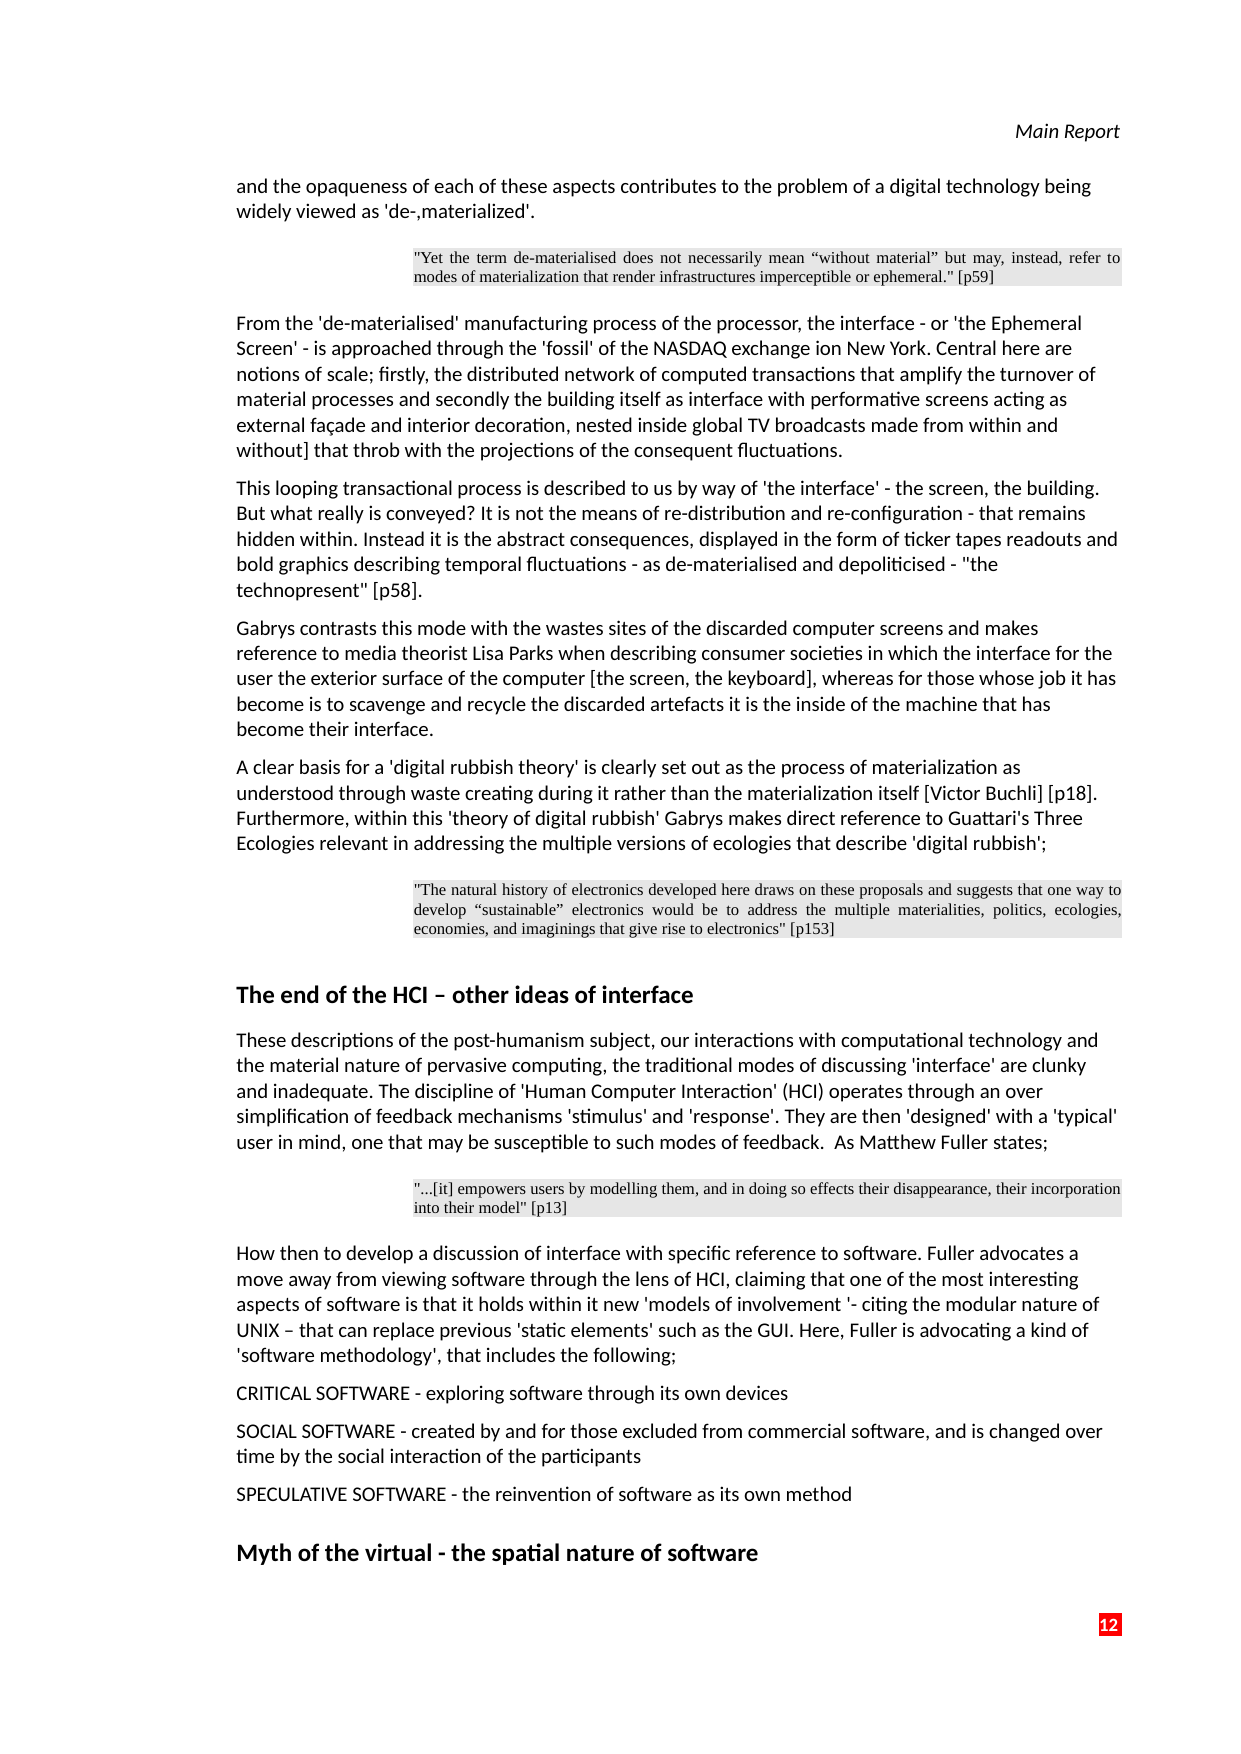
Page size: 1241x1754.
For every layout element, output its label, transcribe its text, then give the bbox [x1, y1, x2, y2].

text Gabrys contrasts this mode with the wastes sites of the discarded computer screens and makes reference to media theorist Lisa Parks when describing consumer societies in which the interface for the user the exterior surface of the computer [the screen, the keyboard], whereas for those whose job it has become is to scavenge and recycle the discarded artefacts it is the inside of the machine that has become their interface. [236, 615, 1122, 742]
text CRITICAL SOFTWARE - exploring software through its own devices [236, 1380, 1122, 1406]
text SOCIAL SOFTWARE - created by and for those excluded from commercial software, and is changed over time by the social interaction of the participants [236, 1418, 1122, 1469]
text and the opaqueness of each of these aspects contributes to the problem of a digital technology being widely viewed as 'de-,materialized'. [236, 173, 1122, 224]
text "...[it] empowers users by modelling them, and in doing so effects their disappearance, their incorporation into their model" [p13] [413, 1179, 1122, 1217]
text This looping transactional process is described to us by way of 'the interface' - the screen, the building. But what really is conveyed? It is not the means of re-distribution and re-configuration - that remains hidden within. Instead it is the abstract consequences, displayed in the form of ticker tapes readouts and bold graphics describing temporal fluctuations - as de-materialised and depoliticised - "the technopresent" [p58]. [236, 475, 1122, 602]
text From the 'de-materialised' manufacturing process of the processor, the interface - or 'the Ephemeral Screen' - is approached through the 'fossil' of the NASDAQ exchange ion New York. Central here are notions of scale; firstly, the distributed network of computed transactions that amplify the turnover of material processes and secondly the building itself as interface with performative screens acting as external façade and interior decoration, nested inside global TV broadcasts made from within and without] that throb with the projections of the consequent fluctuations. [236, 310, 1122, 463]
text "The natural history of electronics developed here draws on these proposals and suggests that one way to develop “sustainable” electronics would be to address the multiple materialities, politics, ecologies, economies, and imaginings that give rise to electronics" [p153] [413, 880, 1122, 938]
text "Yet the term de-materialised does not necessarily mean “without material” but may, instead, refer to modes of materialization that render infrastructures imperceptible or ephemeral." [p59] [413, 248, 1122, 286]
subtitle The end of the HCI – other ideas of interface [236, 979, 768, 1009]
text A clear basis for a 'digital rubbish theory' is clearly set out as the process of materialization as understood through waste creating during it rather than the materialization itself [Victor Buchli] [p18]. Furthermore, within this 'theory of digital rubbish' Gabrys makes direct reference to Guattari's Three Ecologies relevant in addressing the multiple versions of ecologies that describe 'digital rubbish'; [236, 754, 1122, 856]
text SPECULATIVE SOFTWARE - the reinvention of software as its own method [236, 1481, 1122, 1507]
text These descriptions of the post-humanism subject, our interactions with computational technology and the material nature of pervasive computing, the traditional modes of discussing 'interface' are clunky and inadequate. The discipline of 'Human Computer Interaction' (HCI) operates through an over simplification of feedback mechanisms 'stimulus' and 'response'. They are then 'designed' with a 'typical' user in mind, one that may be susceptible to such modes of feedback. As Matthew Fuller states; [236, 1027, 1122, 1154]
subtitle Myth of the virtual - the spatial nature of software [236, 1537, 768, 1568]
text How then to develop a discussion of interface with specific reference to software. Fuller advocates a move away from viewing software through the lens of HCI, claiming that one of the most interesting aspects of software is that it holds within it new 'models of involvement '- citing the modular nature of UNIX – that can replace previous 'static elements' such as the GUI. Here, Fuller is advocating a kind of 'software methodology', that includes the following; [236, 1241, 1122, 1368]
